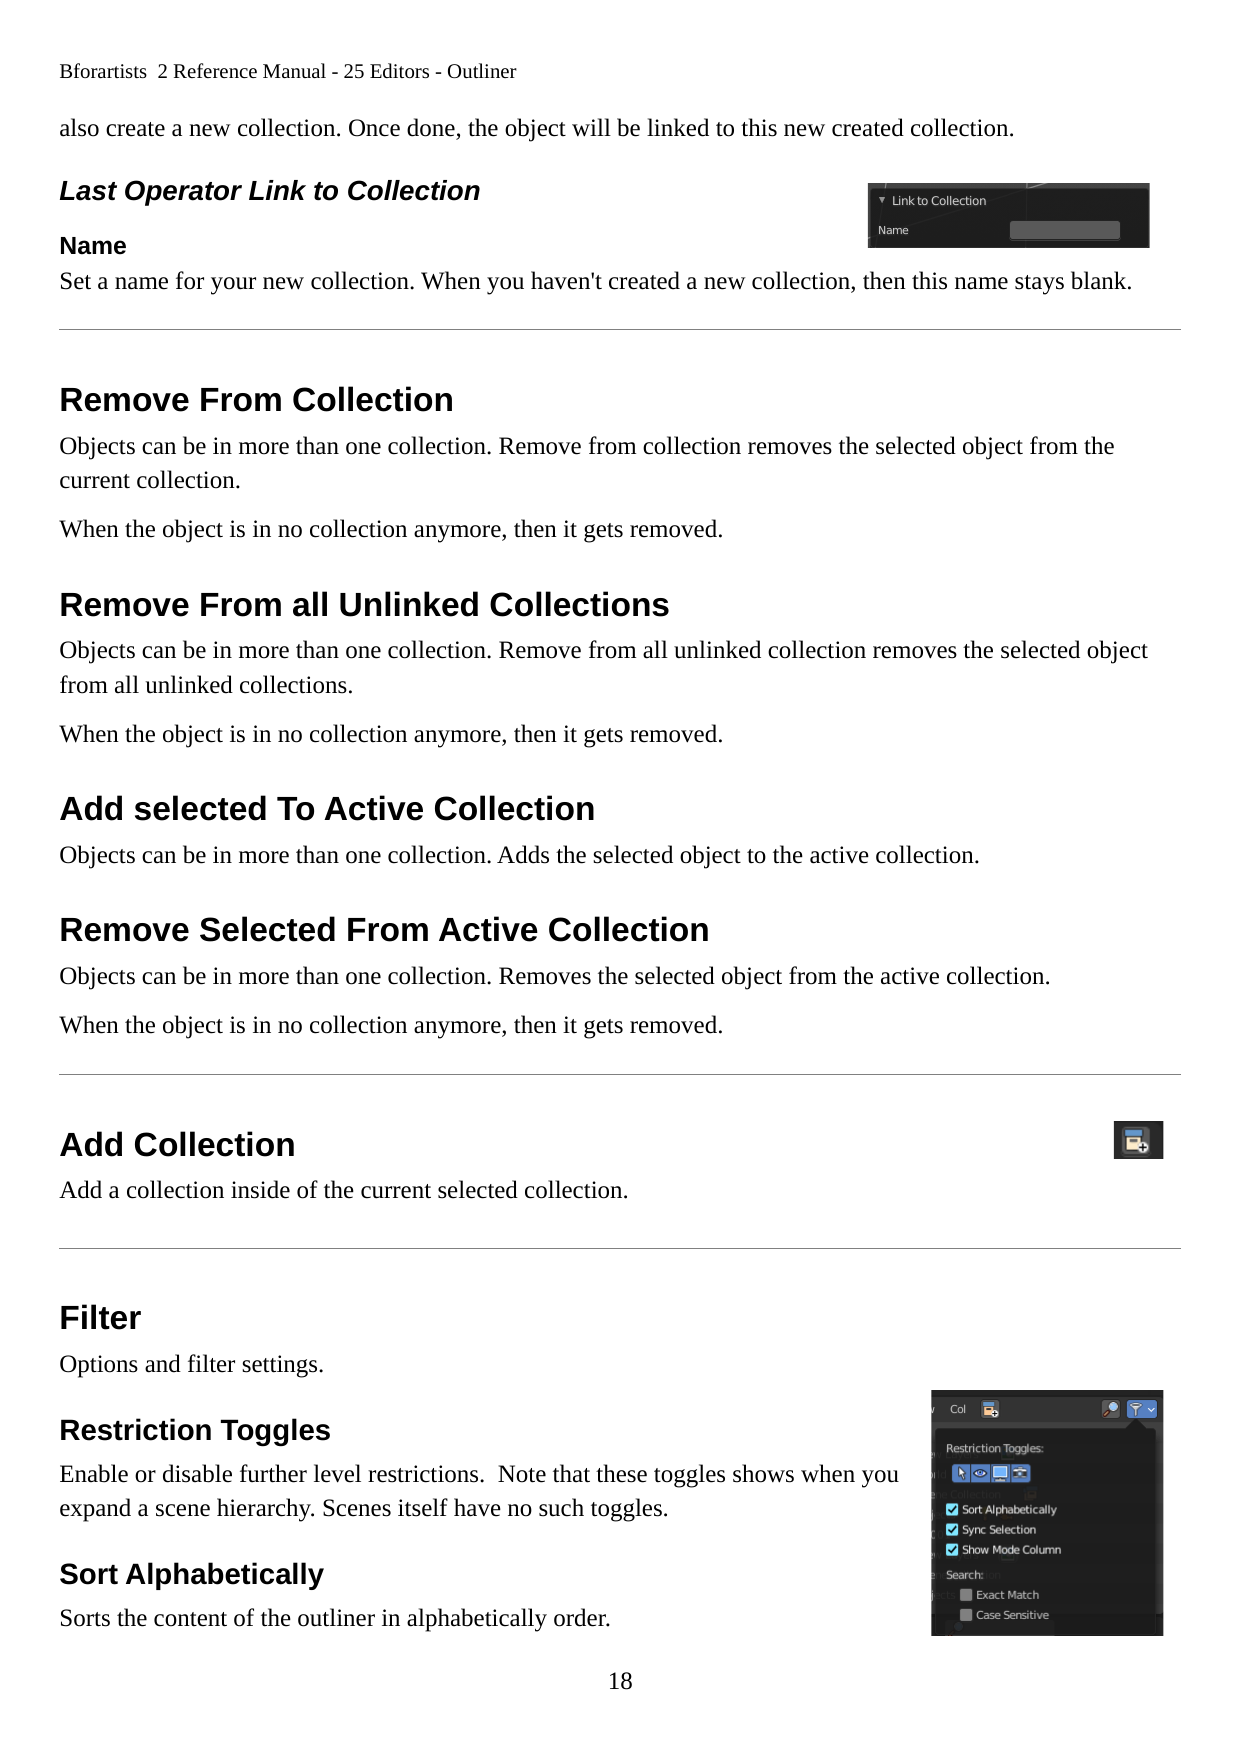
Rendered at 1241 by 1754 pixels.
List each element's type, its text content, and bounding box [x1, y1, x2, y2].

text also create a new collection. Once done, the object will be linked to this new created collection. [59, 113, 1181, 141]
subtitle Filter [59, 1298, 1181, 1337]
text Set a name for your new collection. When you haven't created a new collection, then this name stays blank. [59, 266, 1181, 294]
subtitle Remove From Collection [59, 380, 1181, 418]
subtitle Remove Selected From Active Collection [59, 910, 1181, 949]
subtitle Sort Alphabetically [59, 1557, 931, 1591]
picture [931, 1390, 1164, 1636]
text Objects can be in more than one collection. Remove from collection removes the selected object from the current collection. [59, 431, 1181, 494]
picture [1113, 1121, 1164, 1159]
text Add a collection inside of the current selected collection. [59, 1176, 1181, 1204]
subtitle [1164, 1413, 1181, 1447]
text When the object is in no collection anymore, then it gets removed. [59, 719, 1181, 748]
subtitle Name [59, 231, 1181, 259]
text Options and filter settings. [59, 1349, 1181, 1378]
picture [867, 183, 1150, 248]
subtitle Add Collection [59, 1124, 1181, 1163]
text Sorts the content of the outliner in alphabetically order. [59, 1603, 931, 1632]
text When the object is in no collection anymore, then it gets removed. [59, 1010, 1181, 1039]
subtitle Restriction Toggles [59, 1413, 931, 1447]
text Objects can be in more than one collection. Removes the selected object from the active collection. [59, 961, 1181, 990]
subtitle [1164, 1557, 1181, 1591]
text Objects can be in more than one collection. Remove from all unlinked collection removes the selected object from all unlinked collections. [59, 636, 1181, 699]
subtitle Add selected To Active Collection [59, 789, 1181, 828]
subtitle Remove From all Unlinked Collections [59, 584, 1181, 623]
text When the object is in no collection anymore, then it gets removed. [59, 514, 1181, 543]
subtitle Last Operator Link to Collection [59, 174, 1181, 206]
text Enable or disable further level restrictions. Note that these toggles shows when you expand a scene hierarchy. Scenes itself have no such toggles. [59, 1459, 931, 1522]
text Objects can be in more than one collection. Adds the selected object to the active collection. [59, 840, 1181, 869]
